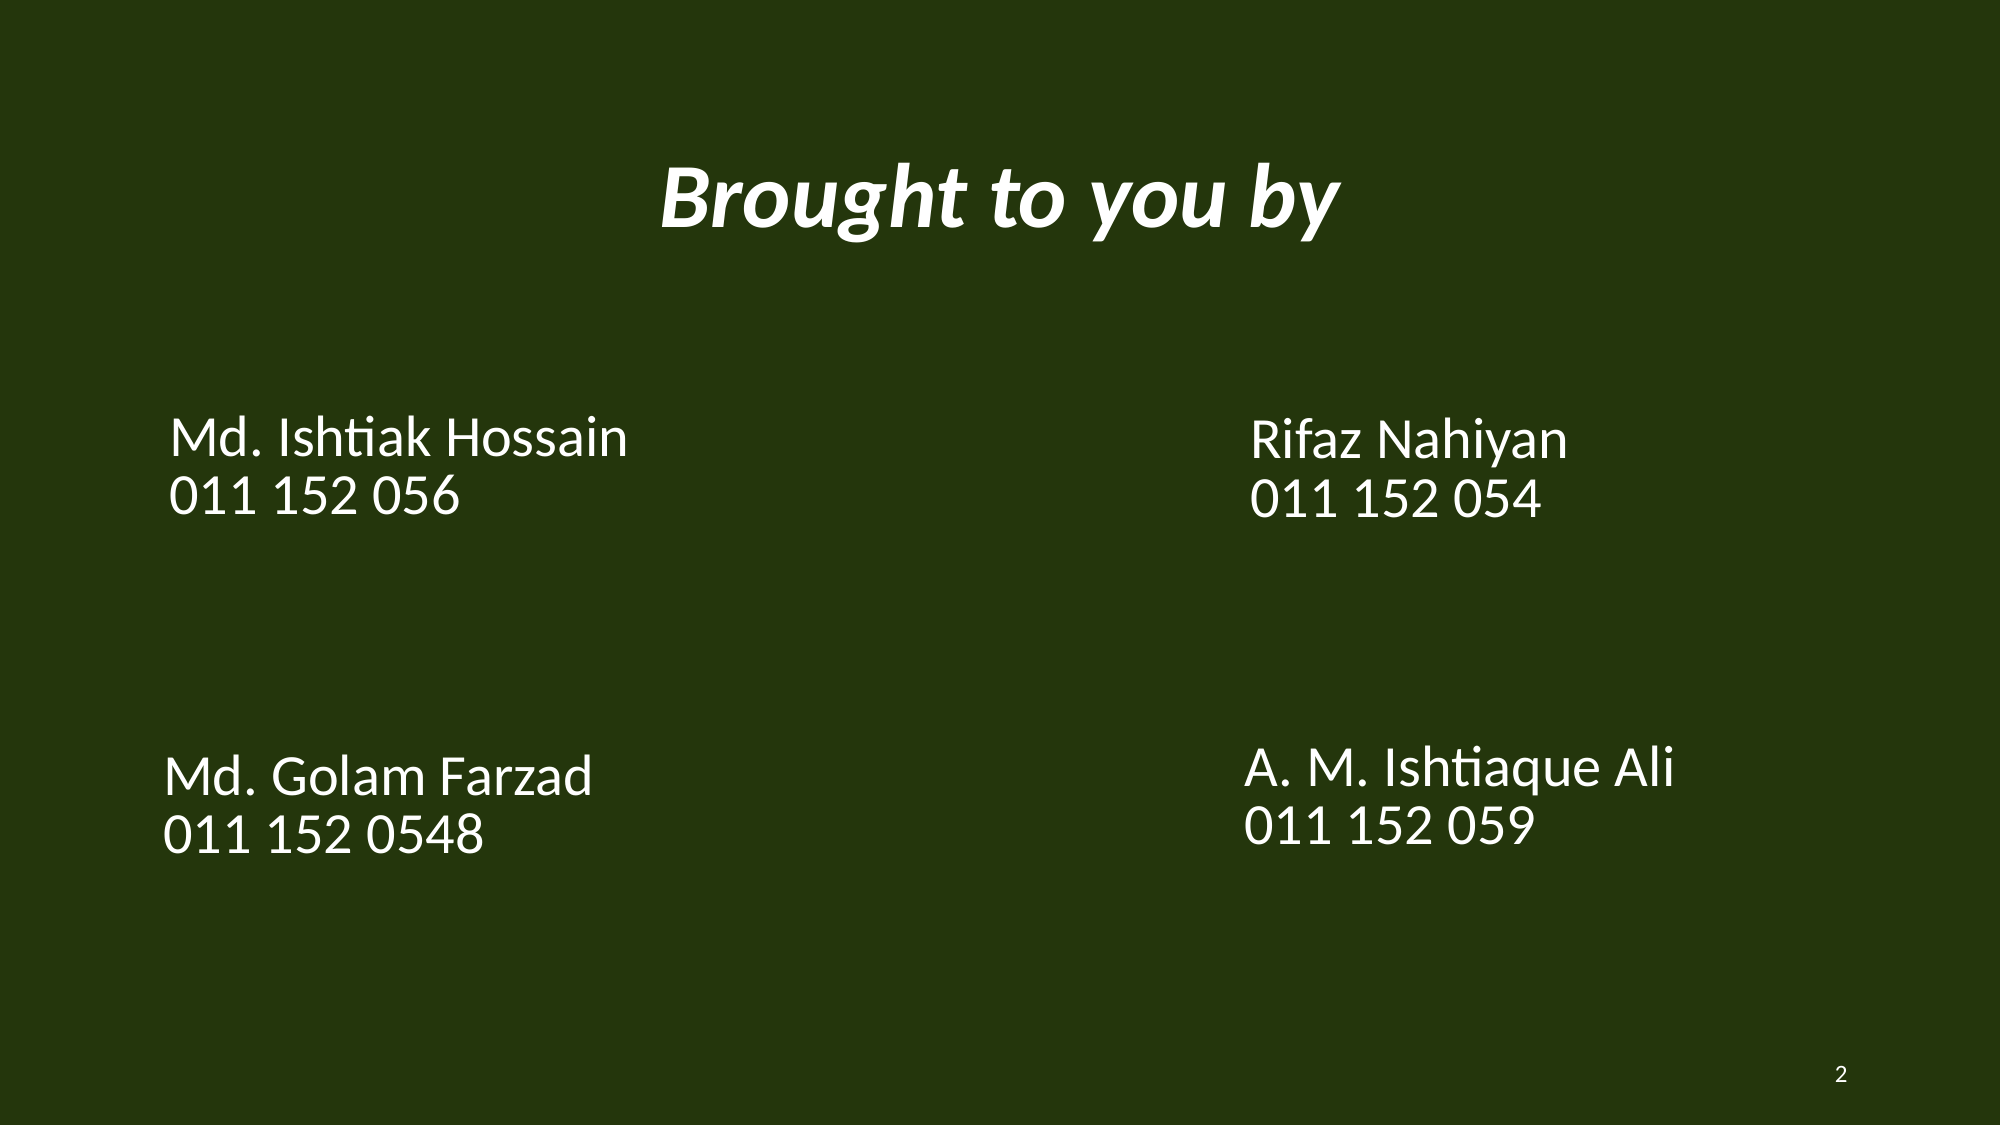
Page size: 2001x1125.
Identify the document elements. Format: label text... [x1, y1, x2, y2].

text_box A. M. Ishtiaque Ali 011 152 059 [1229, 735, 1965, 890]
text_box Rifaz Nahiyan 011 152 054 [1235, 407, 1971, 563]
text_box Md. Golam Farzad 011 152 0548 [148, 744, 884, 899]
text_box Md. Ishtiak Hossain 011 152 056 [154, 405, 890, 560]
slide_number [1412, 1042, 1863, 1103]
title Brought to you by [137, 89, 1863, 307]
